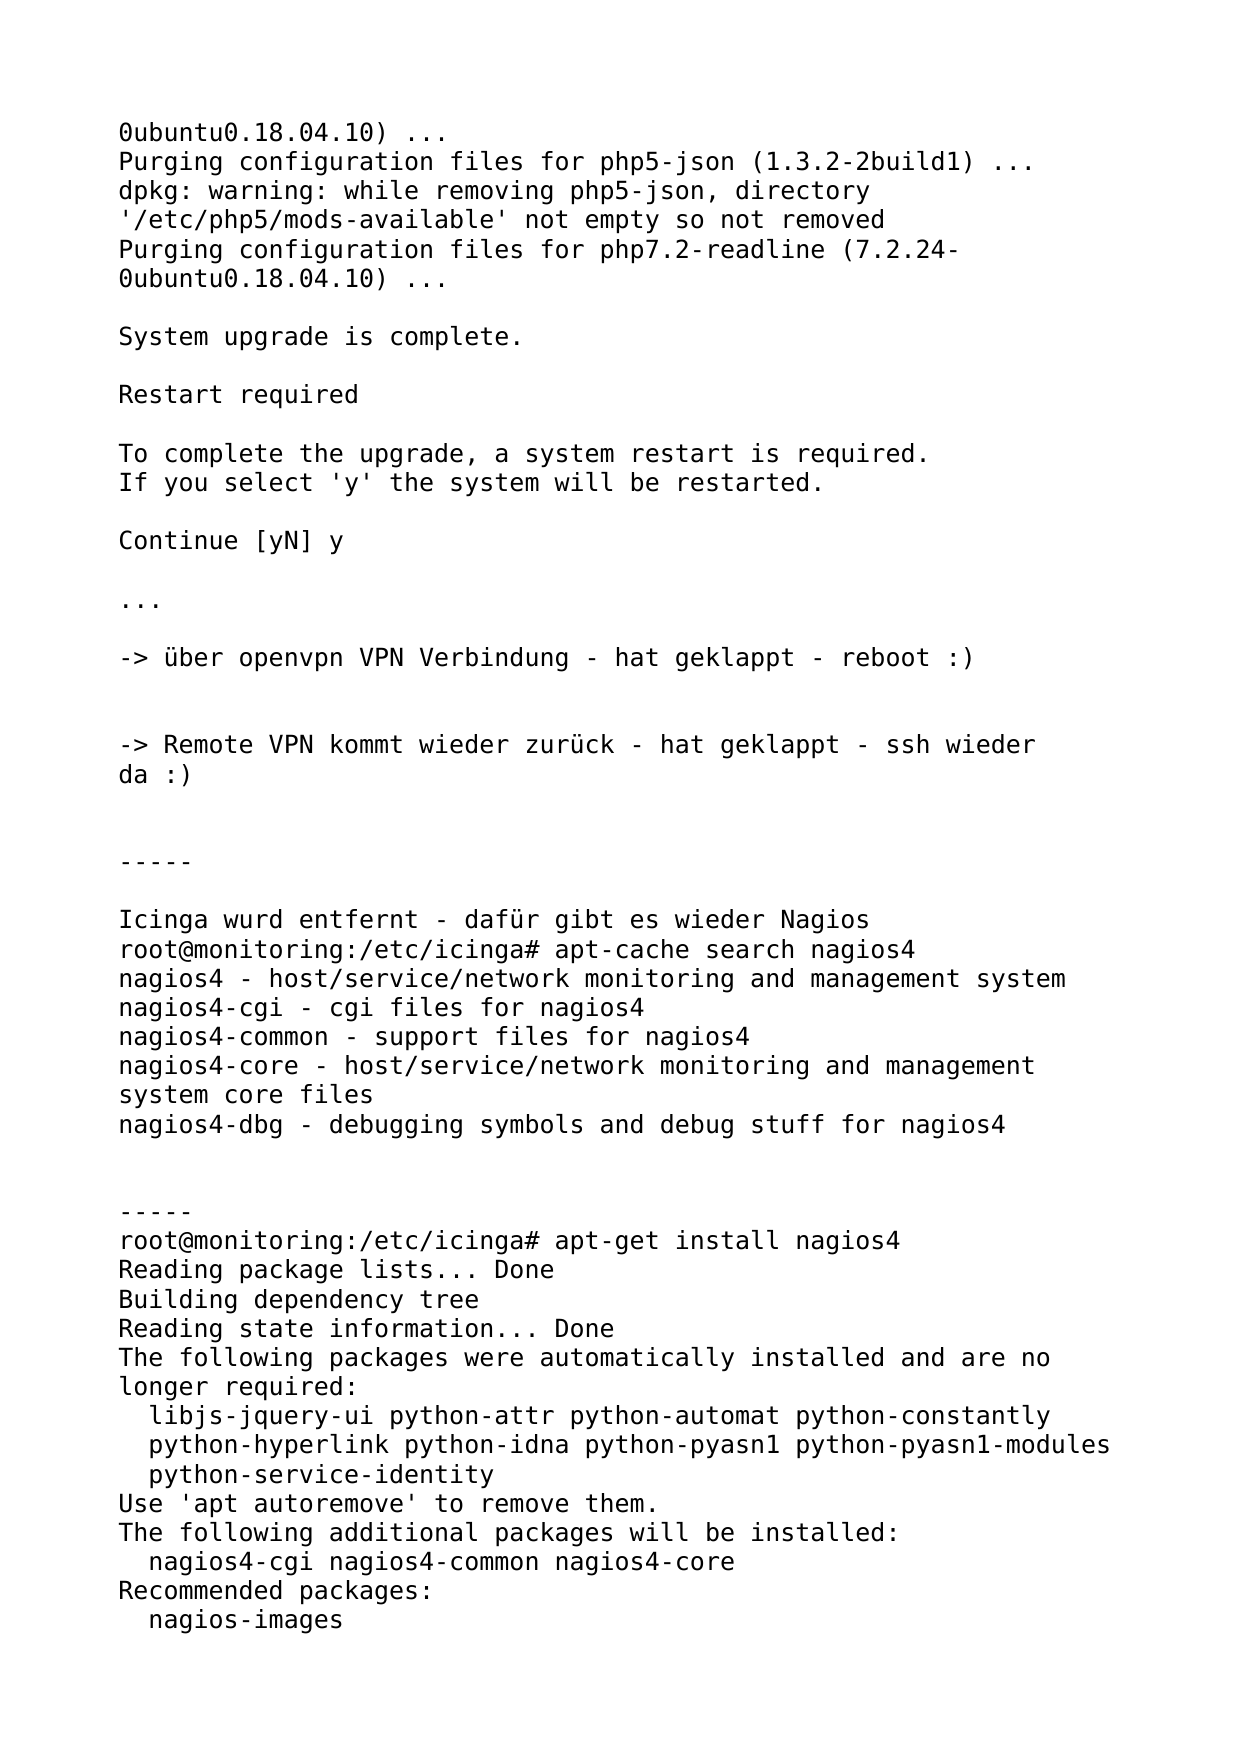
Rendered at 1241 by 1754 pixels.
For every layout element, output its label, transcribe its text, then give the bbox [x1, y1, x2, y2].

text 0ubuntu0.18.04.10) ... Purging configuration files for php5-json (1.3.2-2build1) ... dpkg: warning: while removing php5-json, directory '/etc/php5/mods-available' not empty so not removed Purging configuration files for php7.2-readline (7.2.24-0ubuntu0.18.04.10) ... System upgrade is complete. Restart required To complete the upgrade, a system restart is required. If you select 'y' the system will be restarted. Continue [yN] y ... -> über openvpn VPN Verbindung - hat geklappt - reboot :) -> Remote VPN kommt wieder zurück - hat geklappt - ssh wieder da :) ----- Icinga wurd entfernt - dafür gibt es wieder Nagios root@monitoring:/etc/icinga# apt-cache search nagios4 nagios4 - host/service/network monitoring and management system nagios4-cgi - cgi files for nagios4 nagios4-common - support files for nagios4 nagios4-core - host/service/network monitoring and management system core files nagios4-dbg - debugging symbols and debug stuff for nagios4 ----- root@monitoring:/etc/icinga# apt-get install nagios4 Reading package lists... Done Building dependency tree Reading state information... Done The following packages were automatically installed and are no longer required: libjs-jquery-ui python-attr python-automat python-constantly python-hyperlink python-idna python-pyasn1 python-pyasn1-modules python-service-identity Use 'apt autoremove' to remove them. The following additional packages will be installed: nagios4-cgi nagios4-common nagios4-core Recommended packages: nagios-images [118, 118, 1122, 1635]
